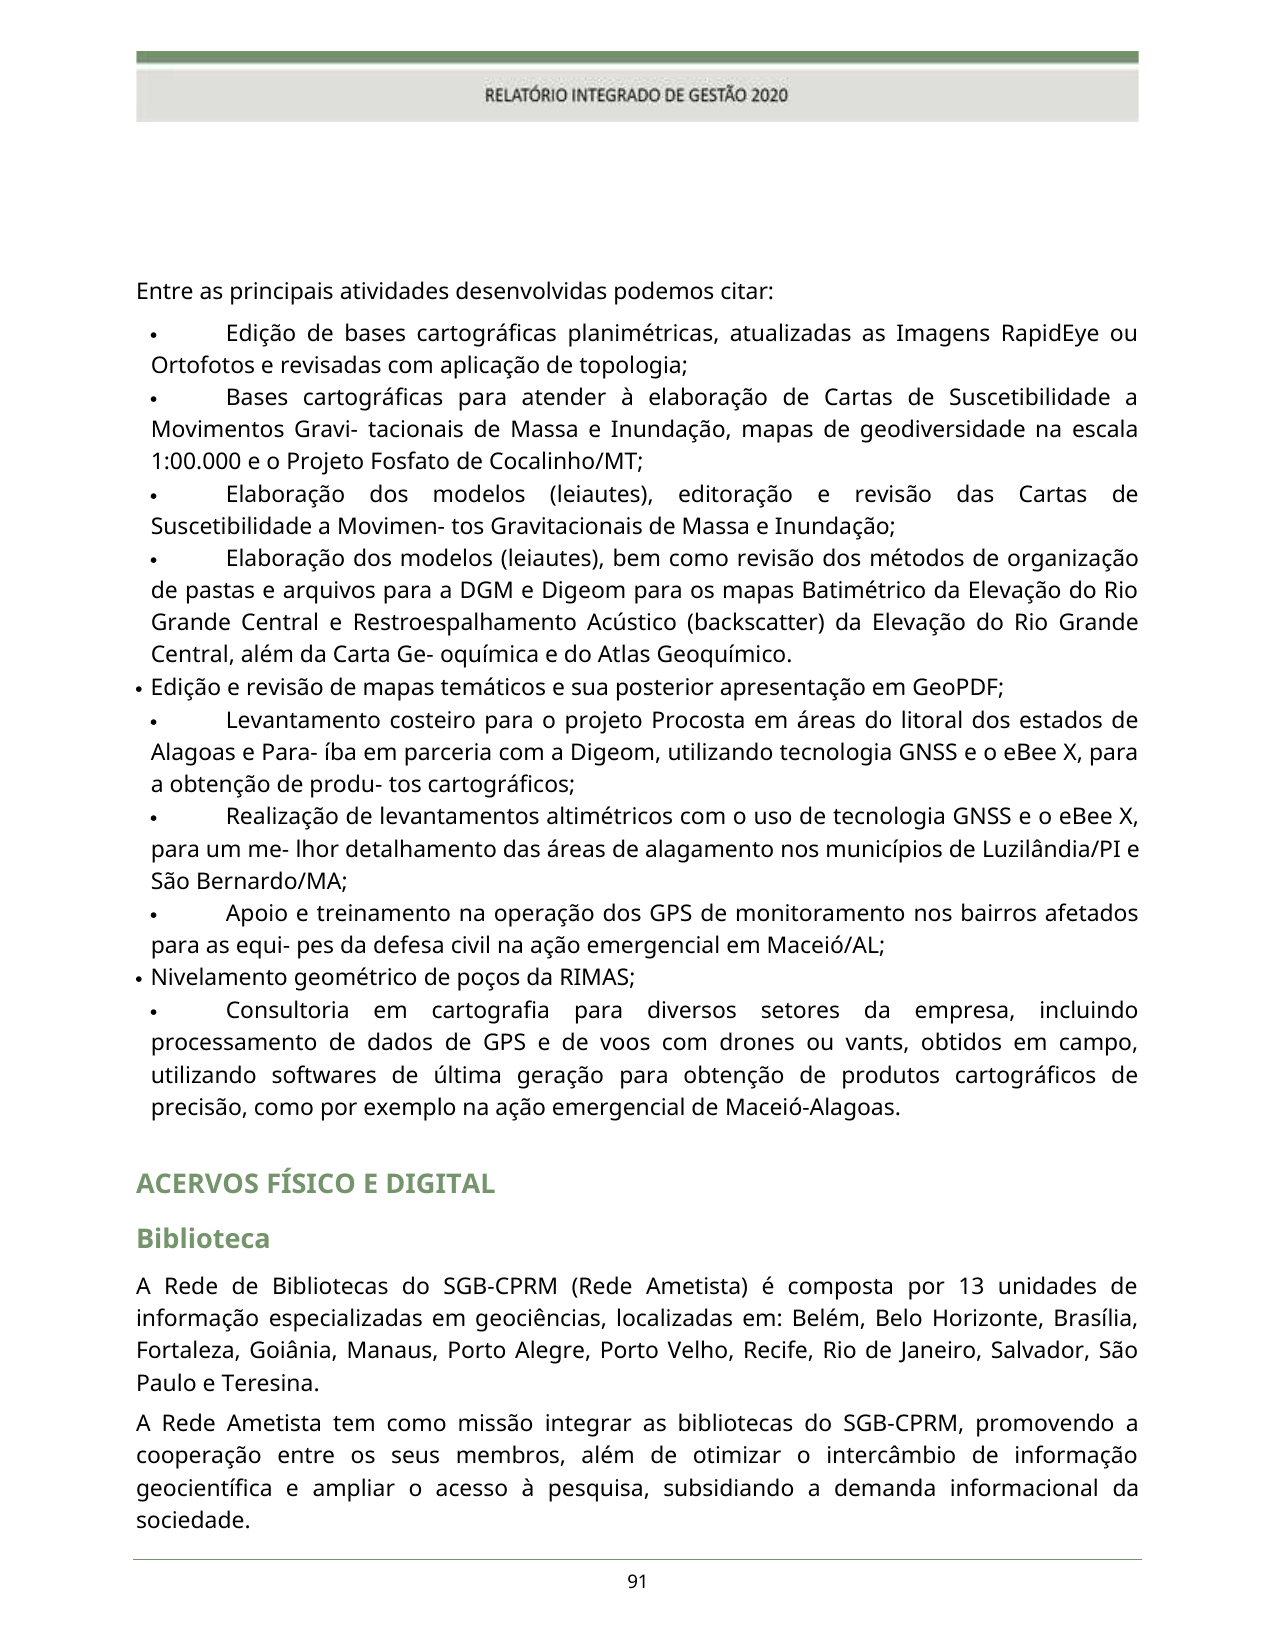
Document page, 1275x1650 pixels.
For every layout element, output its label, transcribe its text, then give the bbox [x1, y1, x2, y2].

list Levantamento costeiro para o projeto Procosta em áreas do litoral dos estados de Alagoas e Para- íba em parceria com a Digeom, utilizando tecnologia GNSS e o eBee X, para a obtenção de produ- tos cartográficos; [151, 704, 1139, 799]
text A Rede Ametista tem como missão integrar as bibliotecas do SGB-CPRM, promovendo a cooperação entre os seus membros, além de otimizar o intercâmbio de informação geocientífica e ampliar o acesso à pesquisa, subsidiando a demanda informacional da sociedade. [136, 1407, 1139, 1535]
list Elaboração dos modelos (leiautes), bem como revisão dos métodos de organização de pastas e arquivos para a DGM e Digeom para os mapas Batimétrico da Elevação do Rio Grande Central e Restroespalhamento Acústico (backscatter) da Elevação do Rio Grande Central, além da Carta Ge- oquímica e do Atlas Geoquímico. [151, 542, 1139, 670]
subtitle ACERVOS FÍSICO E DIGITAL [136, 1165, 1202, 1202]
list Nivelamento geométrico de poços da RIMAS; [136, 961, 1202, 992]
list Edição de bases cartográficas planimétricas, atualizadas as Imagens RapidEye ou Ortofotos e revisadas com aplicação de topologia; [151, 317, 1139, 380]
text Entre as principais atividades desenvolvidas podemos citar: [136, 275, 1202, 307]
subtitle Biblioteca [136, 1220, 1202, 1257]
list Elaboração dos modelos (leiautes), editoração e revisão das Cartas de Suscetibilidade a Movimen- tos Gravitacionais de Massa e Inundação; [151, 477, 1139, 541]
list Realização de levantamentos altimétricos com o uso de tecnologia GNSS e o eBee X, para um me- lhor detalhamento das áreas de alagamento nos municípios de Luzilândia/PI e São Bernardo/MA; [151, 800, 1140, 896]
list Bases cartográficas para atender à elaboração de Cartas de Suscetibilidade a Movimentos Gravi- tacionais de Massa e Inundação, mapas de geodiversidade na escala 1:00.000 e o Projeto Fosfato de Cocalinho/MT; [151, 381, 1139, 477]
list Consultoria em cartografia para diversos setores da empresa, incluindo processamento de dados de GPS e de voos com drones ou vants, obtidos em campo, utilizando softwares de última geração para obtenção de produtos cartográficos de precisão, como por exemplo na ação emergencial de Maceió-Alagoas. [151, 994, 1139, 1122]
list Edição e revisão de mapas temáticos e sua posterior apresentação em GeoPDF; [136, 671, 1202, 702]
list Apoio e treinamento na operação dos GPS de monitoramento nos bairros afetados para as equi- pes da defesa civil na ação emergencial em Maceió/AL; [151, 897, 1140, 960]
text A Rede de Bibliotecas do SGB-CPRM (Rede Ametista) é composta por 13 unidades de informação especializadas em geociências, localizadas em: Belém, Belo Horizonte, Brasília, Fortaleza, Goiânia, Manaus, Porto Alegre, Porto Velho, Recife, Rio de Janeiro, Salvador, São Paulo e Teresina. [136, 1270, 1139, 1398]
